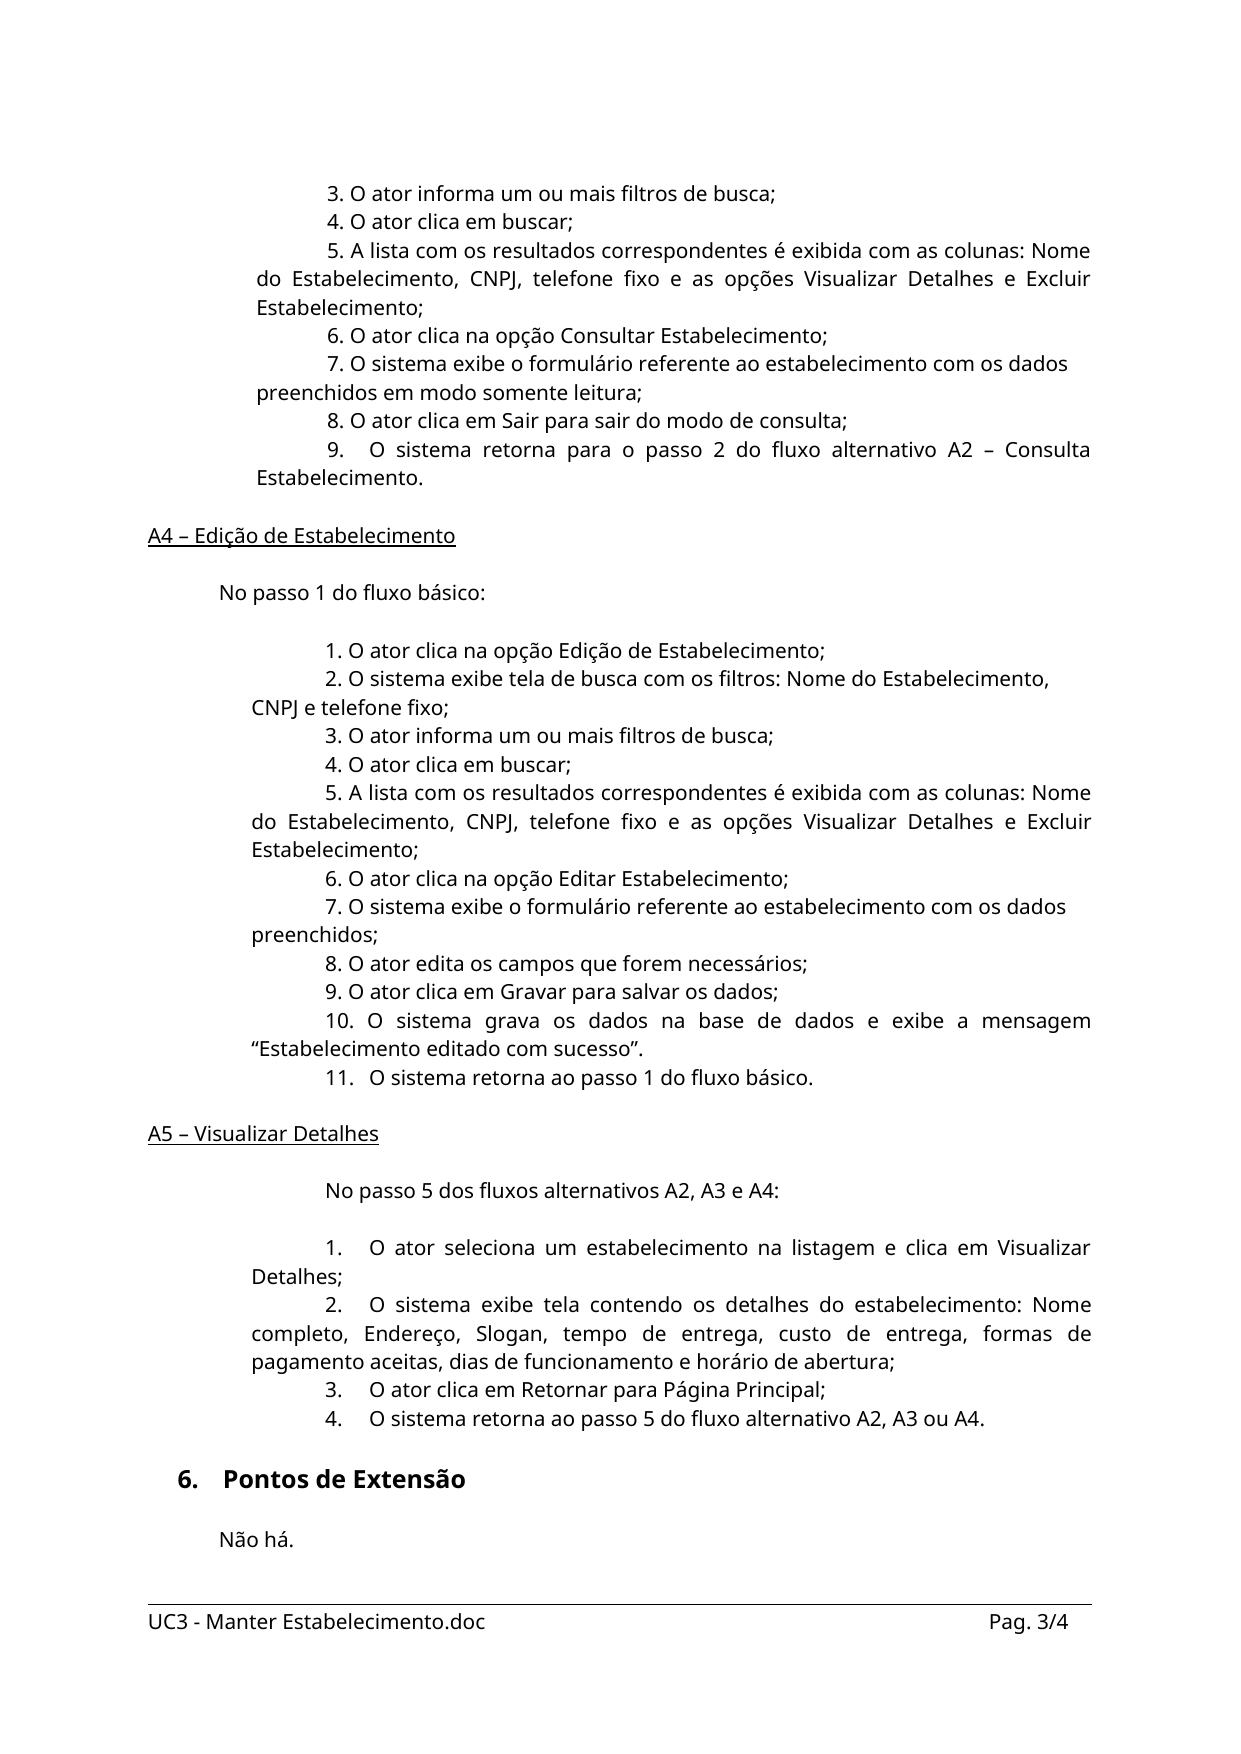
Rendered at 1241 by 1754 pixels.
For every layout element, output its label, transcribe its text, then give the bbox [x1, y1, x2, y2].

text 8. O ator clica em Sair para sair do modo de consulta; [256, 406, 1092, 435]
text 5. A lista com os resultados correspondentes é exibida com as colunas: Nome do Estabelecimento, CNPJ, telefone fixo e as opções Visualizar Detalhes e Excluir Estabelecimento; [251, 778, 1092, 864]
text A4 – Edição de Estabelecimento [148, 521, 1092, 549]
list O sistema retorna ao passo 1 do fluxo básico. [251, 1063, 1092, 1091]
text 3. O ator informa um ou mais filtros de busca; [256, 179, 1092, 207]
text No passo 5 dos fluxos alternativos A2, A3 e A4: [251, 1176, 1092, 1205]
list O sistema retorna para o passo 2 do fluxo alternativo A2 – Consulta Estabelecimento. [256, 435, 1092, 492]
text 10. O sistema grava os dados na base de dados e exibe a mensagem “Estabelecimento editado com sucesso”. [251, 1006, 1092, 1063]
list O sistema retorna ao passo 5 do fluxo alternativo A2, A3 ou A4. [251, 1404, 1092, 1432]
list O ator seleciona um estabelecimento na listagem e clica em Visualizar Detalhes; [251, 1233, 1092, 1290]
text 2. O sistema exibe tela de busca com os filtros: Nome do Estabelecimento, CNPJ e telefone fixo; [251, 664, 1092, 721]
text 5. A lista com os resultados correspondentes é exibida com as colunas: Nome do Estabelecimento, CNPJ, telefone fixo e as opções Visualizar Detalhes e Excluir Estabelecimento; [256, 236, 1092, 321]
subtitle Pontos de Extensão [148, 1462, 1092, 1496]
text 9. O ator clica em Gravar para salvar os dados; [251, 977, 1092, 1006]
text Não há. [148, 1525, 1092, 1554]
text 1. O ator clica na opção Edição de Estabelecimento; [251, 636, 1092, 664]
list O sistema exibe tela contendo os detalhes do estabelecimento: Nome completo, Endereço, Slogan, tempo de entrega, custo de entrega, formas de pagamento aceitas, dias de funcionamento e horário de abertura; [251, 1290, 1092, 1376]
text 8. O ator edita os campos que forem necessários; [251, 949, 1092, 977]
text 3. O ator informa um ou mais filtros de busca; [251, 721, 1092, 750]
text 7. O sistema exibe o formulário referente ao estabelecimento com os dados preenchidos; [251, 892, 1092, 949]
text 4. O ator clica em buscar; [251, 750, 1092, 778]
text No passo 1 do fluxo básico: [148, 578, 1092, 607]
text 6. O ator clica na opção Consultar Estabelecimento; [256, 321, 1092, 349]
text 7. O sistema exibe o formulário referente ao estabelecimento com os dados preenchidos em modo somente leitura; [256, 349, 1092, 406]
list O ator clica em Retornar para Página Principal; [251, 1376, 1092, 1404]
text 6. O ator clica na opção Editar Estabelecimento; [251, 864, 1092, 892]
text 4. O ator clica em buscar; [256, 207, 1092, 236]
text A5 – Visualizar Detalhes [148, 1119, 1092, 1148]
